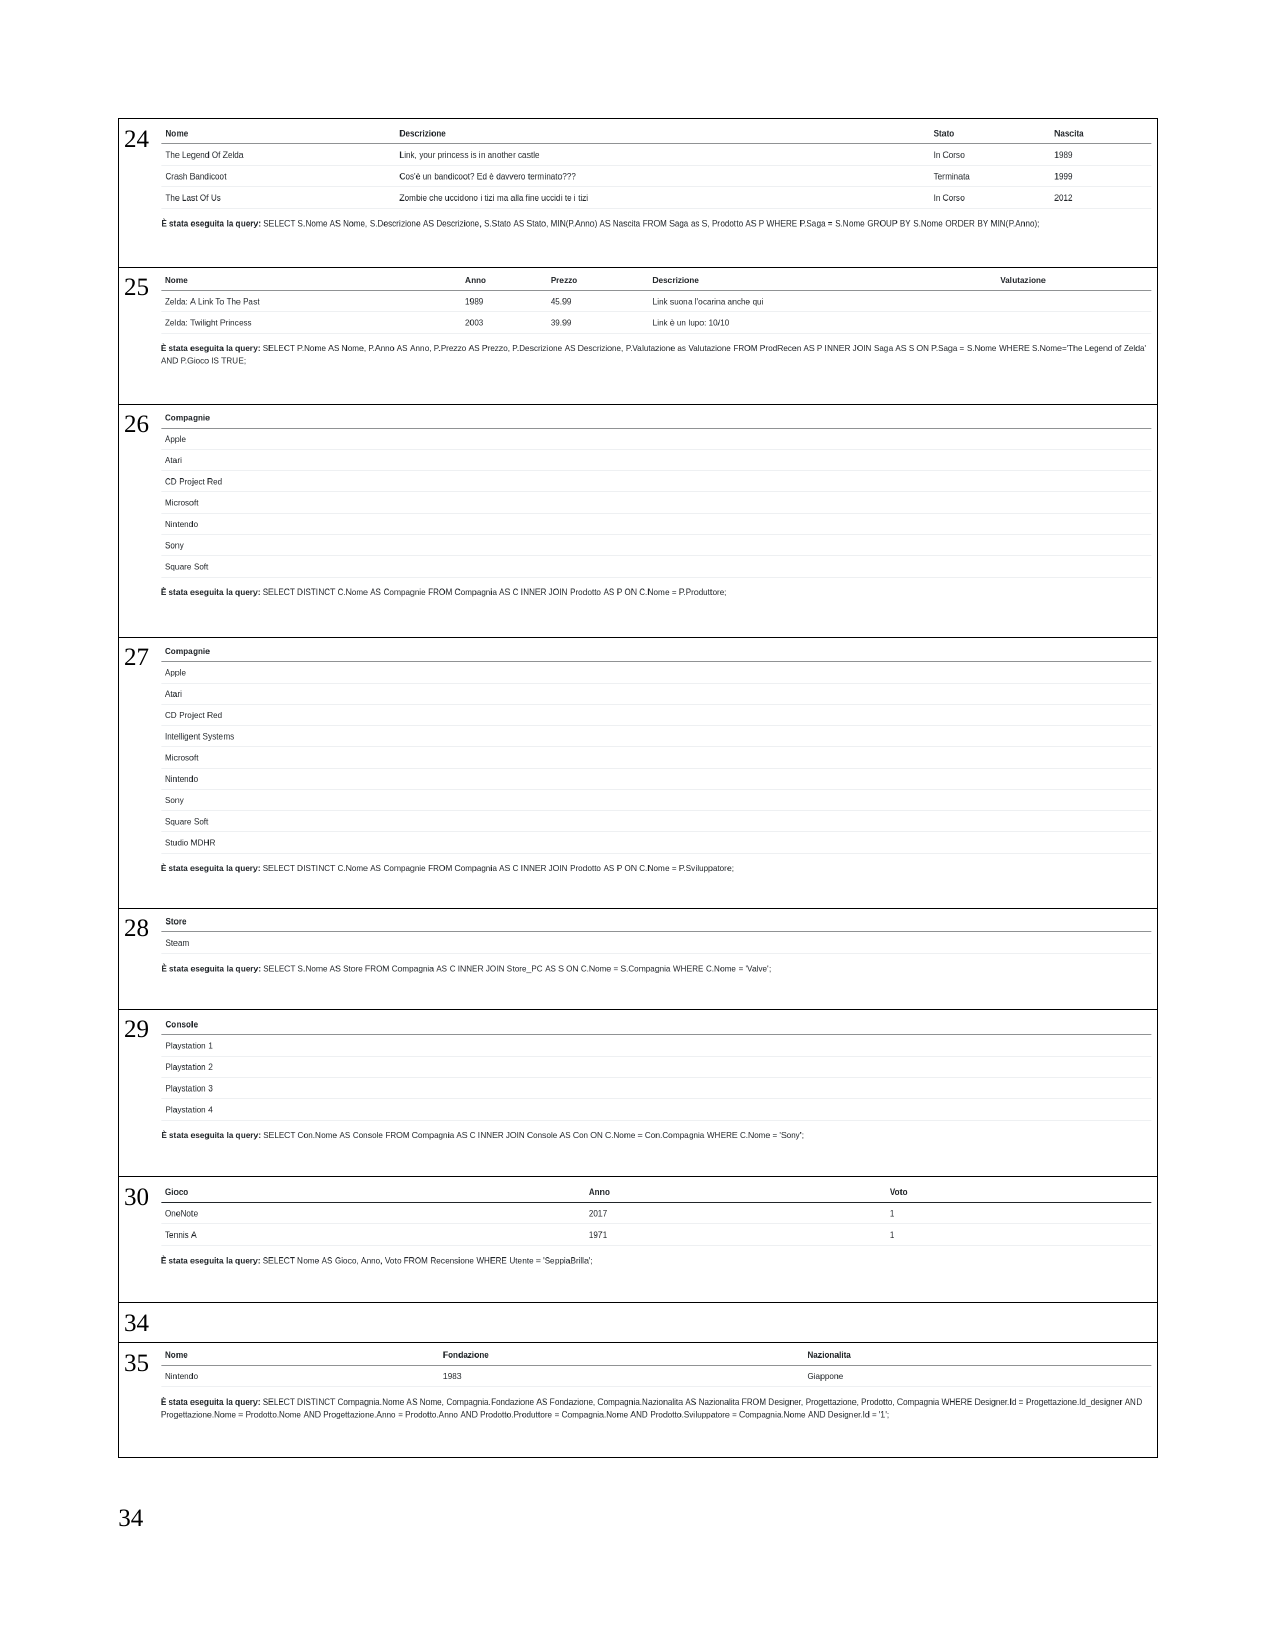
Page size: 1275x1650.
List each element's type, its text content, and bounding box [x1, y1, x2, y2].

table_cell 35 [119, 1343, 156, 1457]
picture [161, 1181, 1152, 1268]
table_cell 26 [119, 405, 156, 637]
picture [161, 409, 1152, 603]
table_cell [156, 1303, 1157, 1342]
table_cell [156, 1177, 1157, 1302]
table_cell 34 [119, 1303, 156, 1342]
table_cell 24 [119, 119, 156, 267]
table_cell [156, 119, 1157, 267]
table_cell [156, 405, 1157, 637]
table_cell 27 [119, 638, 156, 908]
picture [161, 1347, 1152, 1423]
picture [161, 642, 1152, 874]
table_cell [156, 1343, 1157, 1457]
table_cell [156, 268, 1157, 403]
table_cell 28 [119, 909, 156, 1009]
table_cell [156, 1010, 1157, 1176]
table_cell 25 [119, 268, 156, 403]
picture [161, 913, 1152, 975]
table_cell 30 [119, 1177, 156, 1302]
picture [161, 123, 1152, 233]
table_cell [156, 909, 1157, 1009]
table_cell [156, 638, 1157, 908]
table_cell 29 [119, 1010, 156, 1176]
picture [161, 272, 1152, 369]
picture [161, 1014, 1152, 1142]
